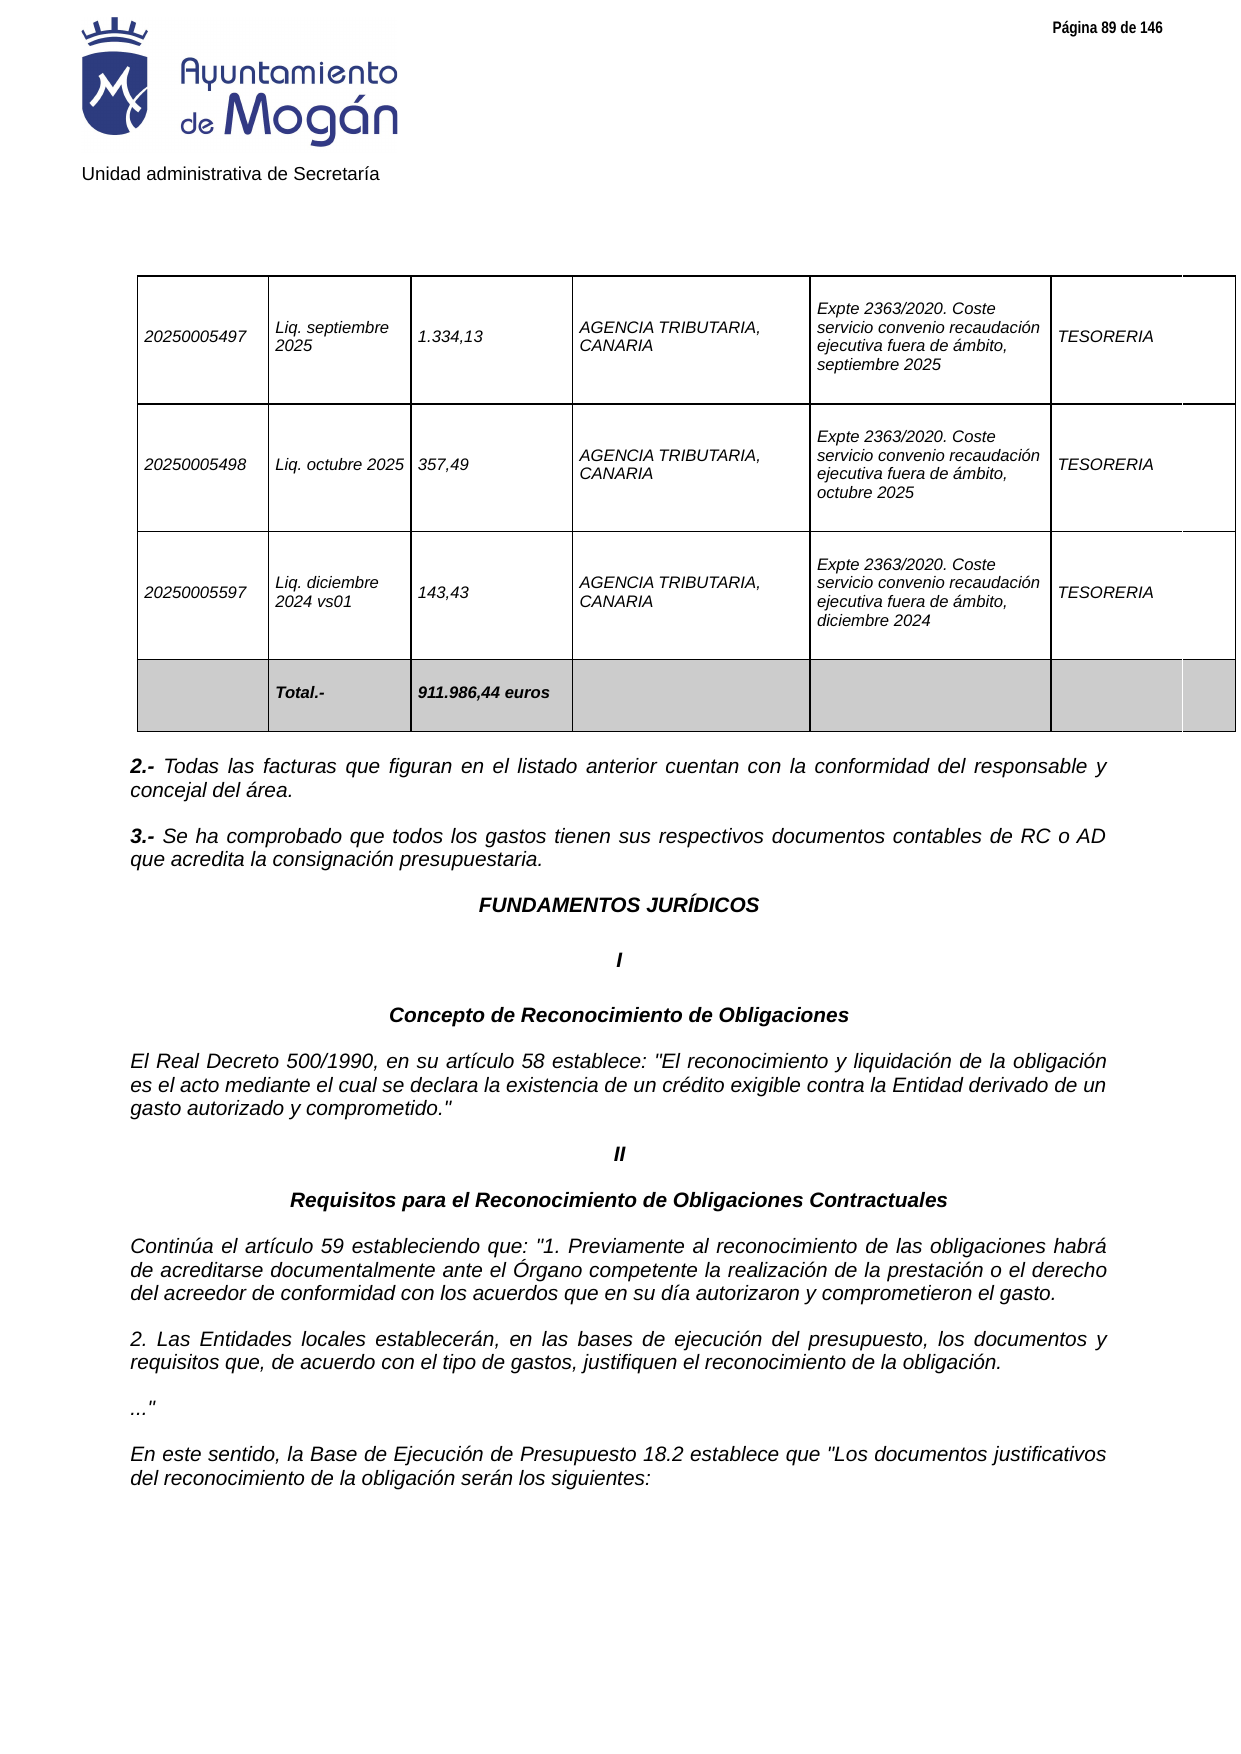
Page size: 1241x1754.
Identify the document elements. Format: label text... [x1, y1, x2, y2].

table_cell 143,43 [412, 532, 572, 659]
text Concepto de Reconocimiento de Obligaciones [130, 1004, 1110, 1027]
table_cell Total.- [269, 660, 410, 731]
table_cell Liq. septiembre 2025 [269, 277, 410, 403]
text 2.- Todas las facturas que figuran en el listado anterior cuentan con la conformidad del responsable y concejal del área. [130, 755, 1110, 802]
table_cell 357,49 [412, 405, 572, 531]
table_cell [1183, 660, 1235, 731]
table_cell AGENCIA TRIBUTARIA, CANARIA [573, 532, 809, 659]
text FUNDAMENTOS JURÍDICOS [130, 894, 1110, 917]
table_cell TESORERIA [1052, 405, 1182, 531]
table_cell 20250005497 [138, 277, 268, 403]
text El Real Decreto 500/1990, en su artículo 58 establece: "El reconocimiento y liquidación de la obligación es el acto mediante el cual se declara la existencia de un crédito exigible contra la Entidad derivado de un gasto autorizado y comprometido." [130, 1050, 1110, 1120]
table_cell AGENCIA TRIBUTARIA, CANARIA [573, 277, 809, 403]
table_cell Liq. diciembre 2024 vs01 [269, 532, 410, 659]
text 2. Las Entidades locales establecerán, en las bases de ejecución del presupuesto, los documentos y requisitos que, de acuerdo con el tipo de gastos, justifiquen el reconocimiento de la obligación. [130, 1327, 1110, 1374]
text ..." [130, 1397, 1110, 1420]
table_cell 20250005597 [138, 532, 268, 659]
table_cell [138, 660, 268, 731]
picture [81, 17, 398, 153]
table_cell Expte 2363/2020. Coste servicio convenio recaudación ejecutiva fuera de ámbito, septiembre 2025 [811, 277, 1050, 403]
text En este sentido, la Base de Ejecución de Presupuesto 18.2 establece que "Los documentos justificativos del reconocimiento de la obligación serán los siguientes: [130, 1443, 1110, 1489]
table_cell [1183, 532, 1235, 659]
table_cell [1183, 405, 1235, 531]
table_cell [573, 660, 809, 731]
table_cell TESORERIA [1052, 532, 1182, 659]
table_cell [811, 660, 1050, 731]
table_cell 911.986,44 euros [412, 660, 572, 731]
table_cell Expte 2363/2020. Coste servicio convenio recaudación ejecutiva fuera de ámbito, diciembre 2024 [811, 532, 1050, 659]
text 3.- Se ha comprobado que todos los gastos tienen sus respectivos documentos contables de RC o AD que acredita la consignación presupuestaria. [130, 824, 1110, 871]
table_cell AGENCIA TRIBUTARIA, CANARIA [573, 405, 809, 531]
table_cell [1183, 277, 1235, 403]
table_cell Expte 2363/2020. Coste servicio convenio recaudación ejecutiva fuera de ámbito, octubre 2025 [811, 405, 1050, 531]
subtitle I [130, 949, 1110, 972]
text Requisitos para el Reconocimiento de Obligaciones Contractuales [130, 1189, 1110, 1212]
table_cell Liq. octubre 2025 [269, 405, 410, 531]
table_cell TESORERIA [1052, 277, 1182, 403]
text II [130, 1143, 1110, 1166]
text Continúa el artículo 59 estableciendo que: "1. Previamente al reconocimiento de las obligaciones habrá de acreditarse documentalmente ante el Órgano competente la realización de la prestación o el derecho del acreedor de conformidad con los acuerdos que en su día autorizaron y comprometieron el gasto. [130, 1235, 1110, 1304]
table_cell [1052, 660, 1182, 731]
table_cell 20250005498 [138, 405, 268, 531]
table_cell 1.334,13 [412, 277, 572, 403]
